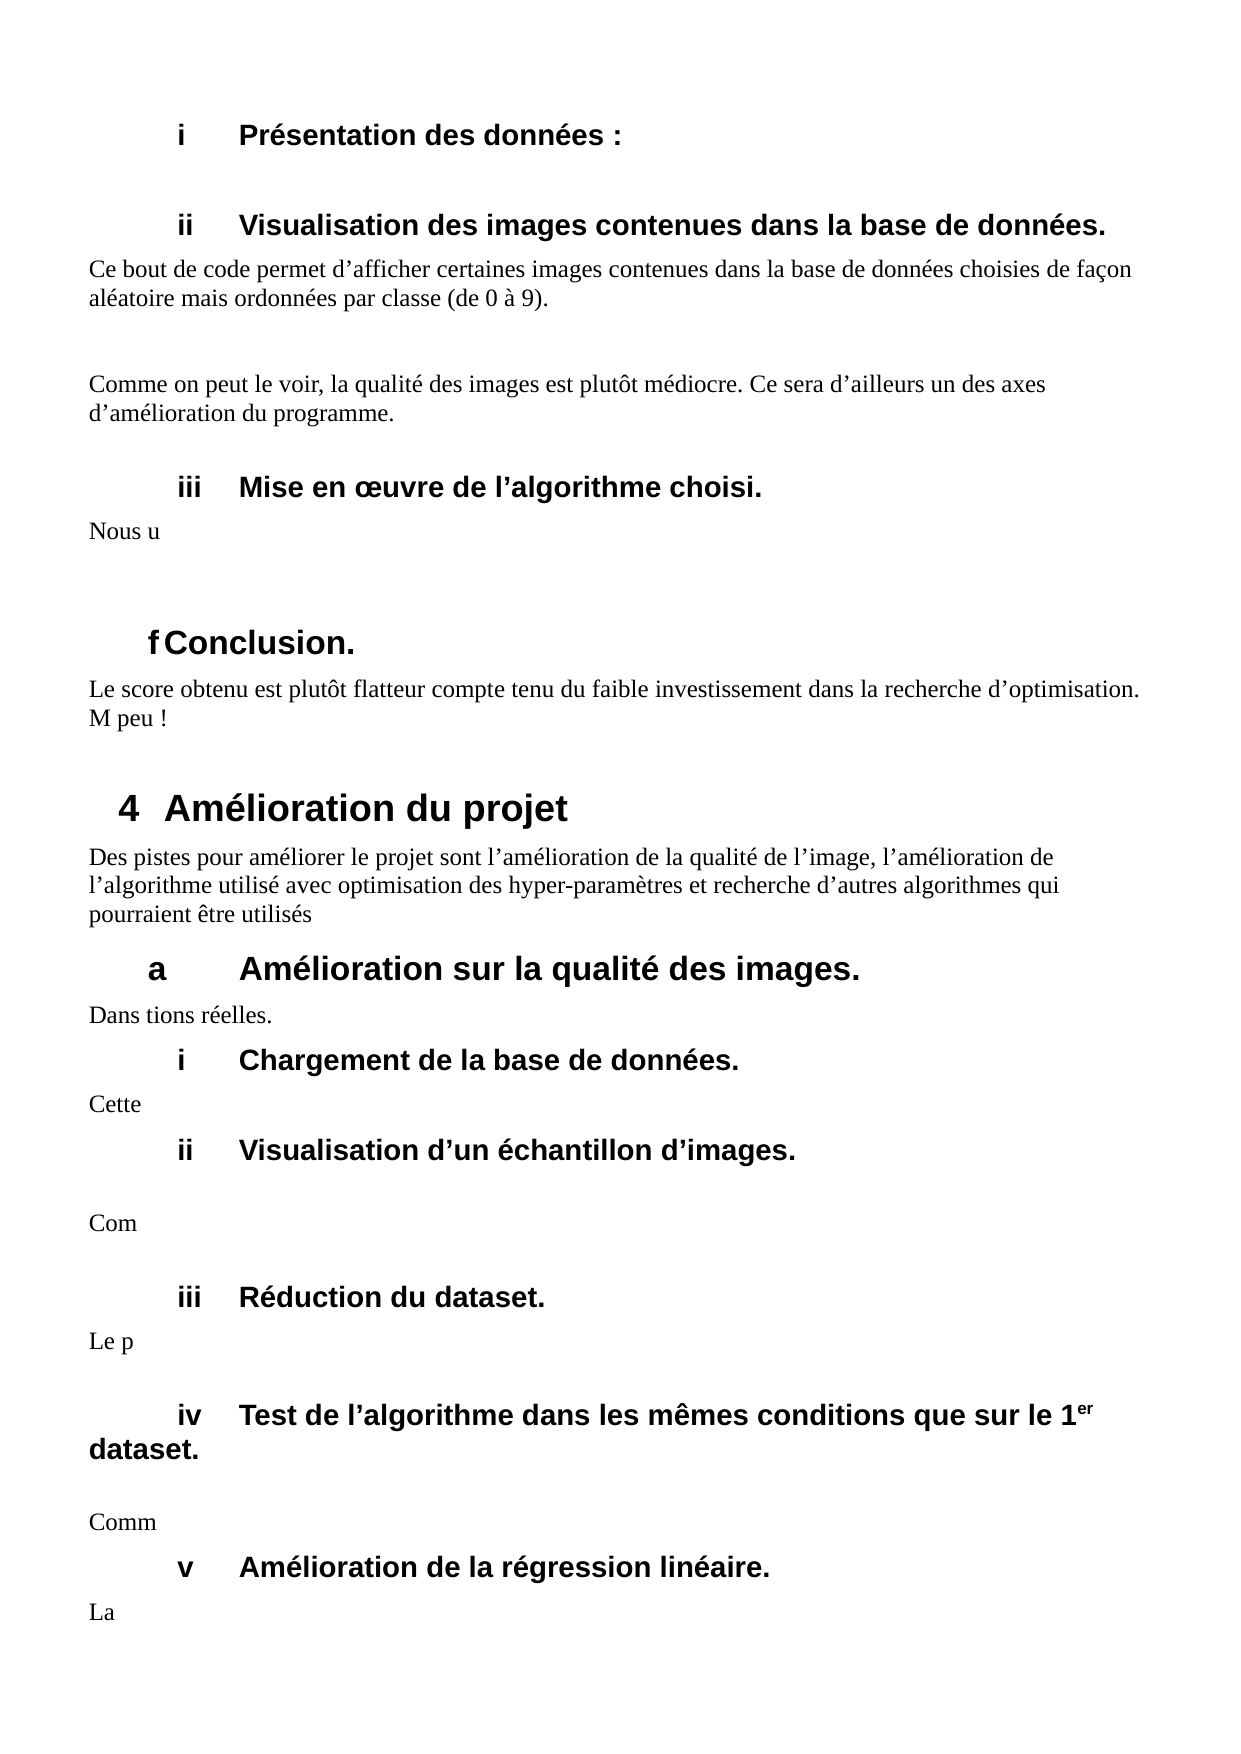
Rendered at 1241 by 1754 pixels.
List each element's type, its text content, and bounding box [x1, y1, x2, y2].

subtitle Réduction du dataset. [88, 1280, 1152, 1314]
text Dans tions réelles. [88, 1000, 1152, 1029]
subtitle Test de l’algorithme dans les mêmes conditions que sur le 1er dataset. [88, 1398, 1152, 1466]
subtitle Visualisation des images contenues dans la base de données. [88, 208, 1152, 241]
text Le score obtenu est plutôt flatteur compte tenu du faible investissement dans la recherche d’optimisation. M peu ! [88, 674, 1152, 732]
text Nous u [88, 516, 1152, 545]
subtitle Amélioration du projet [88, 786, 1152, 829]
text Cette [88, 1089, 1152, 1118]
text Comme on peut le voir, la qualité des images est plutôt médiocre. Ce sera d’ailleurs un des axes d’amélioration du programme. [88, 369, 1152, 426]
subtitle Conclusion. [88, 623, 1152, 662]
text Comm [88, 1507, 1152, 1536]
subtitle Amélioration de la régression linéaire. [88, 1550, 1152, 1584]
text Des pistes pour améliorer le projet sont l’amélioration de la qualité de l’image, l’amélioration de l’algorithme utilisé avec optimisation des hyper-paramètres et recherche d’autres algorithmes qui pourraient être utilisés [88, 842, 1152, 928]
subtitle Amélioration sur la qualité des images. [88, 949, 1152, 987]
subtitle Visualisation d’un échantillon d’images. [88, 1133, 1152, 1167]
text Le p [88, 1326, 1152, 1355]
text Ce bout de code permet d’afficher certaines images contenues dans la base de données choisies de façon aléatoire mais ordonnées par classe (de 0 à 9). [88, 254, 1152, 311]
text Com [88, 1208, 1152, 1237]
text La [88, 1597, 1152, 1625]
subtitle Chargement de la base de données. [88, 1043, 1152, 1077]
subtitle Présentation des données : [88, 118, 1152, 152]
subtitle Mise en œuvre de l’algorithme choisi. [88, 470, 1152, 503]
